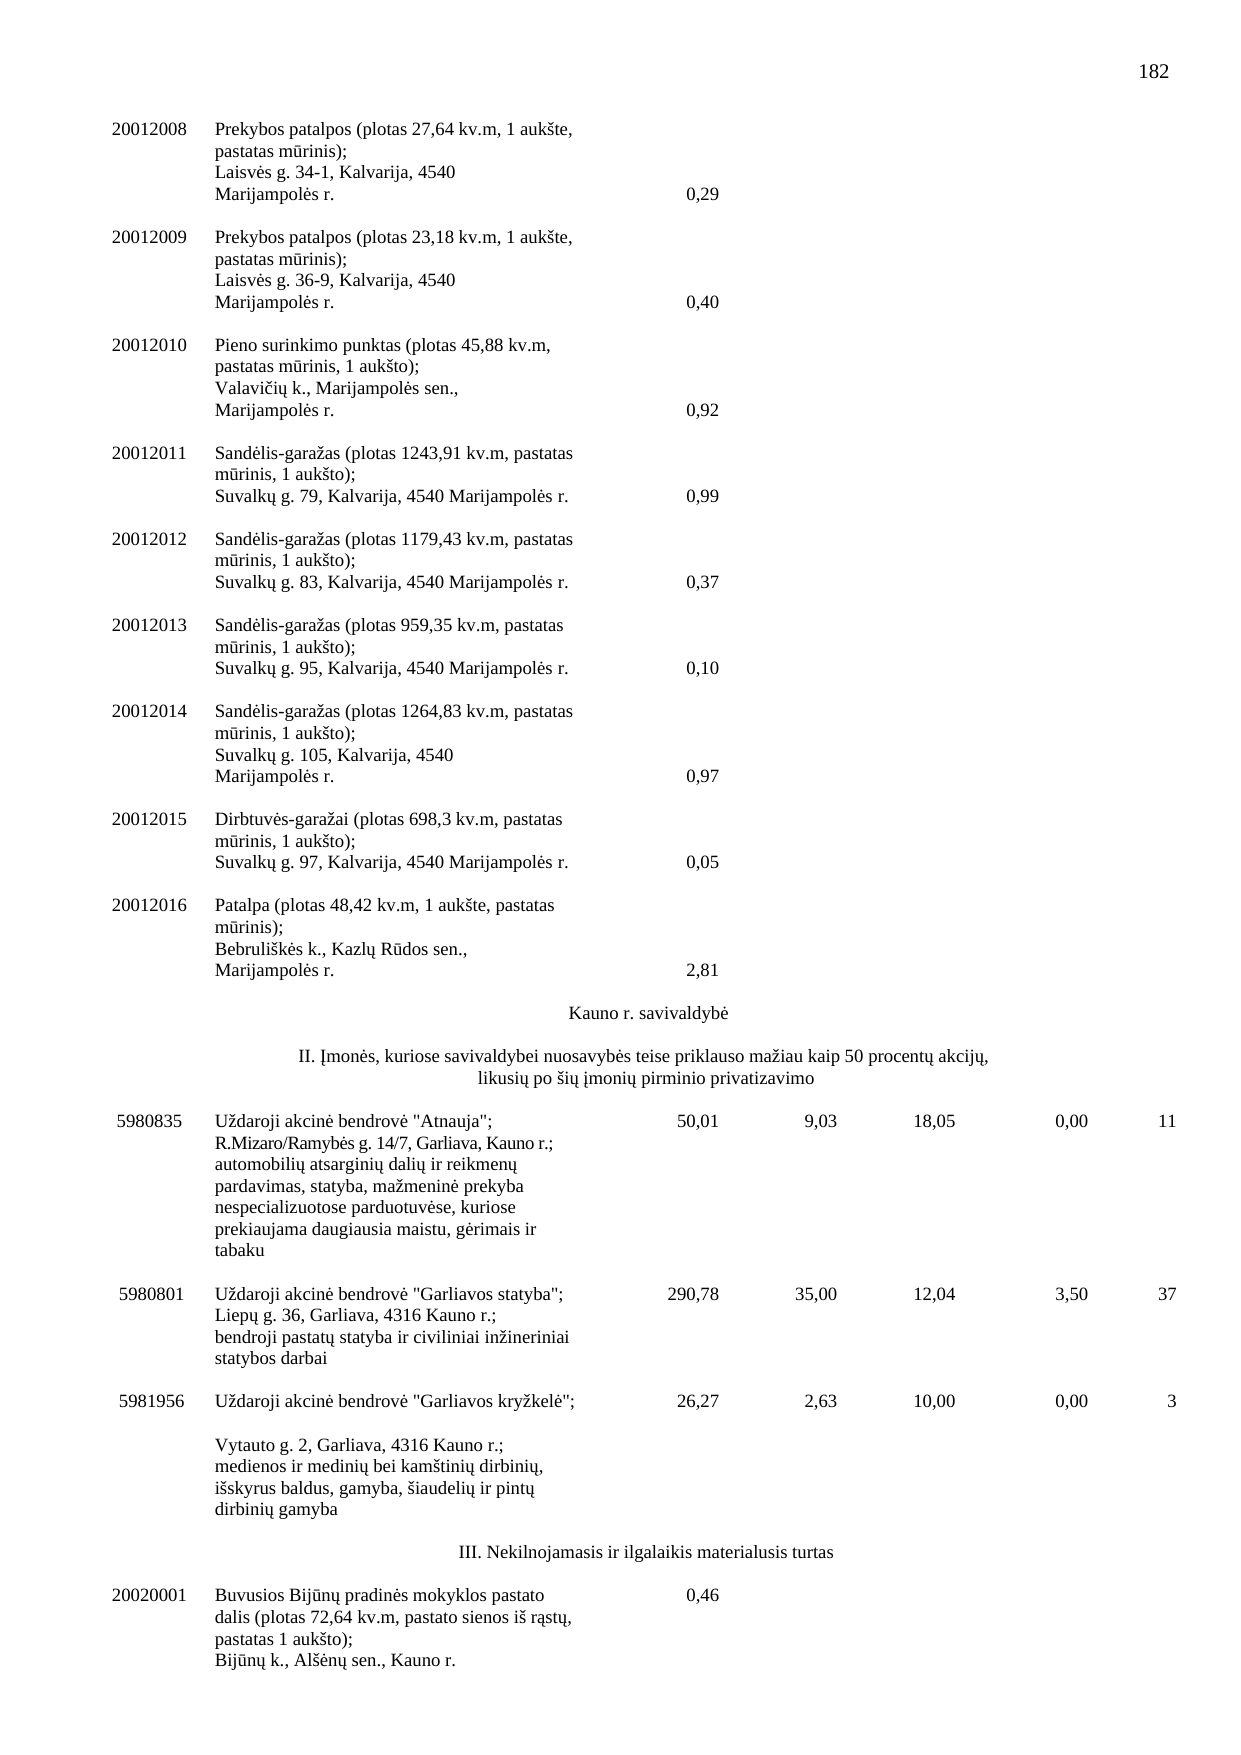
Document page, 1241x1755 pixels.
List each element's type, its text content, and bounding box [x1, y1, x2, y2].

table_cell Dirbtuvės-garažai (plotas 698,3 kv.m, pastatas mūrinis, 1 aukšto); Suvalkų g. 97, Kalvarija, 4540 Marijampolės r. [203, 808, 587, 894]
table_cell [971, 700, 1104, 808]
table_cell [971, 334, 1104, 442]
table_cell [853, 118, 971, 226]
table_cell Sandėlis-garažas (plotas 1243,91 kv.m, pastatas mūrinis, 1 aukšto); Suvalkų g. 79, Kalvarija, 4540 Marijampolės r. [203, 442, 587, 528]
table_cell 290,78 [587, 1283, 735, 1390]
table_cell 10,00 [853, 1390, 971, 1541]
table_cell 20012011 [100, 442, 203, 528]
table_cell 0,05 [587, 808, 735, 894]
table_cell [853, 334, 971, 442]
table_cell 20012009 [100, 226, 203, 334]
table_cell [735, 894, 853, 1002]
table_cell [1104, 334, 1192, 442]
table_cell [853, 700, 971, 808]
table_cell 0,92 [587, 334, 735, 442]
table_cell III. Nekilnojamasis ir ilgalaikis materialusis turtas [100, 1541, 1192, 1584]
table_cell 0,99 [587, 442, 735, 528]
table_cell 0,00 [971, 1390, 1104, 1541]
table_cell 0,97 [587, 700, 735, 808]
table_cell [971, 614, 1104, 700]
table_cell Uždaroji akcinė bendrovė "Garliavos kryžkelė"; Vytauto g. 2, Garliava, 4316 Kauno r.; medienos ir medinių bei kamštinių dirbinių, išskyrus baldus, gamyba, šiaudelių ir pintų dirbinių gamyba [203, 1390, 587, 1541]
table_cell [971, 808, 1104, 894]
table_cell [735, 1584, 853, 1692]
table_cell Sandėlis-garažas (plotas 959,35 kv.m, pastatas mūrinis, 1 aukšto); Suvalkų g. 95, Kalvarija, 4540 Marijampolės r. [203, 614, 587, 700]
table_cell 26,27 [587, 1390, 735, 1541]
table_cell 0,37 [587, 528, 735, 614]
table_cell 0,46 [587, 1584, 735, 1692]
table_cell 3,50 [971, 1283, 1104, 1390]
table_cell 0,10 [587, 614, 735, 700]
table_cell [1104, 808, 1192, 894]
table_cell 5980835 [100, 1110, 203, 1282]
table_cell [853, 808, 971, 894]
table_cell Sandėlis-garažas (plotas 1179,43 kv.m, pastatas mūrinis, 1 aukšto); Suvalkų g. 83, Kalvarija, 4540 Marijampolės r. [203, 528, 587, 614]
table_cell Kauno r. savivaldybė [100, 1002, 1192, 1045]
table_cell [735, 528, 853, 614]
table_cell 0,40 [587, 226, 735, 334]
table_cell Pieno surinkimo punktas (plotas 45,88 kv.m, pastatas mūrinis, 1 aukšto); Valavičių k., Marijampolės sen., Marijampolės r. [203, 334, 587, 442]
table_cell [1104, 614, 1192, 700]
table_cell [1104, 226, 1192, 334]
table_cell [853, 614, 971, 700]
table_cell [735, 700, 853, 808]
table_cell [1104, 700, 1192, 808]
table_cell [971, 894, 1104, 1002]
table_cell 35,00 [735, 1283, 853, 1390]
table_cell 0,00 [971, 1110, 1104, 1282]
table_cell II. Įmonės, kuriose savivaldybei nuosavybės teise priklauso mažiau kaip 50 procentų akcijų, likusių po šių įmonių pirminio privatizavimo [100, 1045, 1192, 1110]
table_cell 37 [1104, 1283, 1192, 1390]
table_cell [853, 894, 971, 1002]
table_cell 20012008 [100, 118, 203, 226]
table_cell 12,04 [853, 1283, 971, 1390]
table_cell 20012010 [100, 334, 203, 442]
table_cell [735, 442, 853, 528]
table_cell [971, 1584, 1104, 1692]
table_cell [1104, 442, 1192, 528]
table_cell 5981956 [100, 1390, 203, 1541]
table_cell [1104, 1584, 1192, 1692]
table_cell [971, 226, 1104, 334]
table_cell 20012012 [100, 528, 203, 614]
table_cell 0,29 [587, 118, 735, 226]
table_cell Patalpa (plotas 48,42 kv.m, 1 aukšte, pastatas mūrinis); Bebruliškės k., Kazlų Rūdos sen., Marijampolės r. [203, 894, 587, 1002]
table_cell [1104, 894, 1192, 1002]
table_cell Sandėlis-garažas (plotas 1264,83 kv.m, pastatas mūrinis, 1 aukšto); Suvalkų g. 105, Kalvarija, 4540 Marijampolės r. [203, 700, 587, 808]
table_cell [735, 614, 853, 700]
table_cell [735, 808, 853, 894]
table_cell [853, 226, 971, 334]
table_cell [853, 528, 971, 614]
table_cell 50,01 [587, 1110, 735, 1282]
table_cell [1104, 118, 1192, 226]
table_cell 3 [1104, 1390, 1192, 1541]
table_cell [853, 442, 971, 528]
table_cell [971, 528, 1104, 614]
table_cell Uždaroji akcinė bendrovė "Garliavos statyba"; Liepų g. 36, Garliava, 4316 Kauno r.; bendroji pastatų statyba ir civiliniai inžineriniai statybos darbai [203, 1283, 587, 1390]
table_cell 5980801 [100, 1283, 203, 1390]
table_cell 11 [1104, 1110, 1192, 1282]
table_cell 20012016 [100, 894, 203, 1002]
table_cell [971, 442, 1104, 528]
table_cell 20012015 [100, 808, 203, 894]
table_cell Buvusios Bijūnų pradinės mokyklos pastato dalis (plotas 72,64 kv.m, pastato sienos iš rąstų, pastatas 1 aukšto); Bijūnų k., Alšėnų sen., Kauno r. [203, 1584, 587, 1692]
table_cell Prekybos patalpos (plotas 23,18 kv.m, 1 aukšte, pastatas mūrinis); Laisvės g. 36-9, Kalvarija, 4540 Marijampolės r. [203, 226, 587, 334]
table_cell 2,81 [587, 894, 735, 1002]
table_cell [735, 118, 853, 226]
table_cell 20020001 [100, 1584, 203, 1692]
table_cell 2,63 [735, 1390, 853, 1541]
table_cell [971, 118, 1104, 226]
table_cell [735, 334, 853, 442]
table_cell 9,03 [735, 1110, 853, 1282]
table_cell Prekybos patalpos (plotas 27,64 kv.m, 1 aukšte, pastatas mūrinis); Laisvės g. 34-1, Kalvarija, 4540 Marijampolės r. [203, 118, 587, 226]
table_cell [853, 1584, 971, 1692]
table_cell 20012014 [100, 700, 203, 808]
table_cell 20012013 [100, 614, 203, 700]
table_cell 18,05 [853, 1110, 971, 1282]
table_cell Uždaroji akcinė bendrovė "Atnauja"; R.Mizaro/Ramybės g. 14/7, Garliava, Kauno r.; automobilių atsarginių dalių ir reikmenų pardavimas, statyba, mažmeninė prekyba nespecializuotose parduotuvėse, kuriose prekiaujama daugiausia maistu, gėrimais ir tabaku [203, 1110, 587, 1282]
table_cell [735, 226, 853, 334]
table_cell [1104, 528, 1192, 614]
